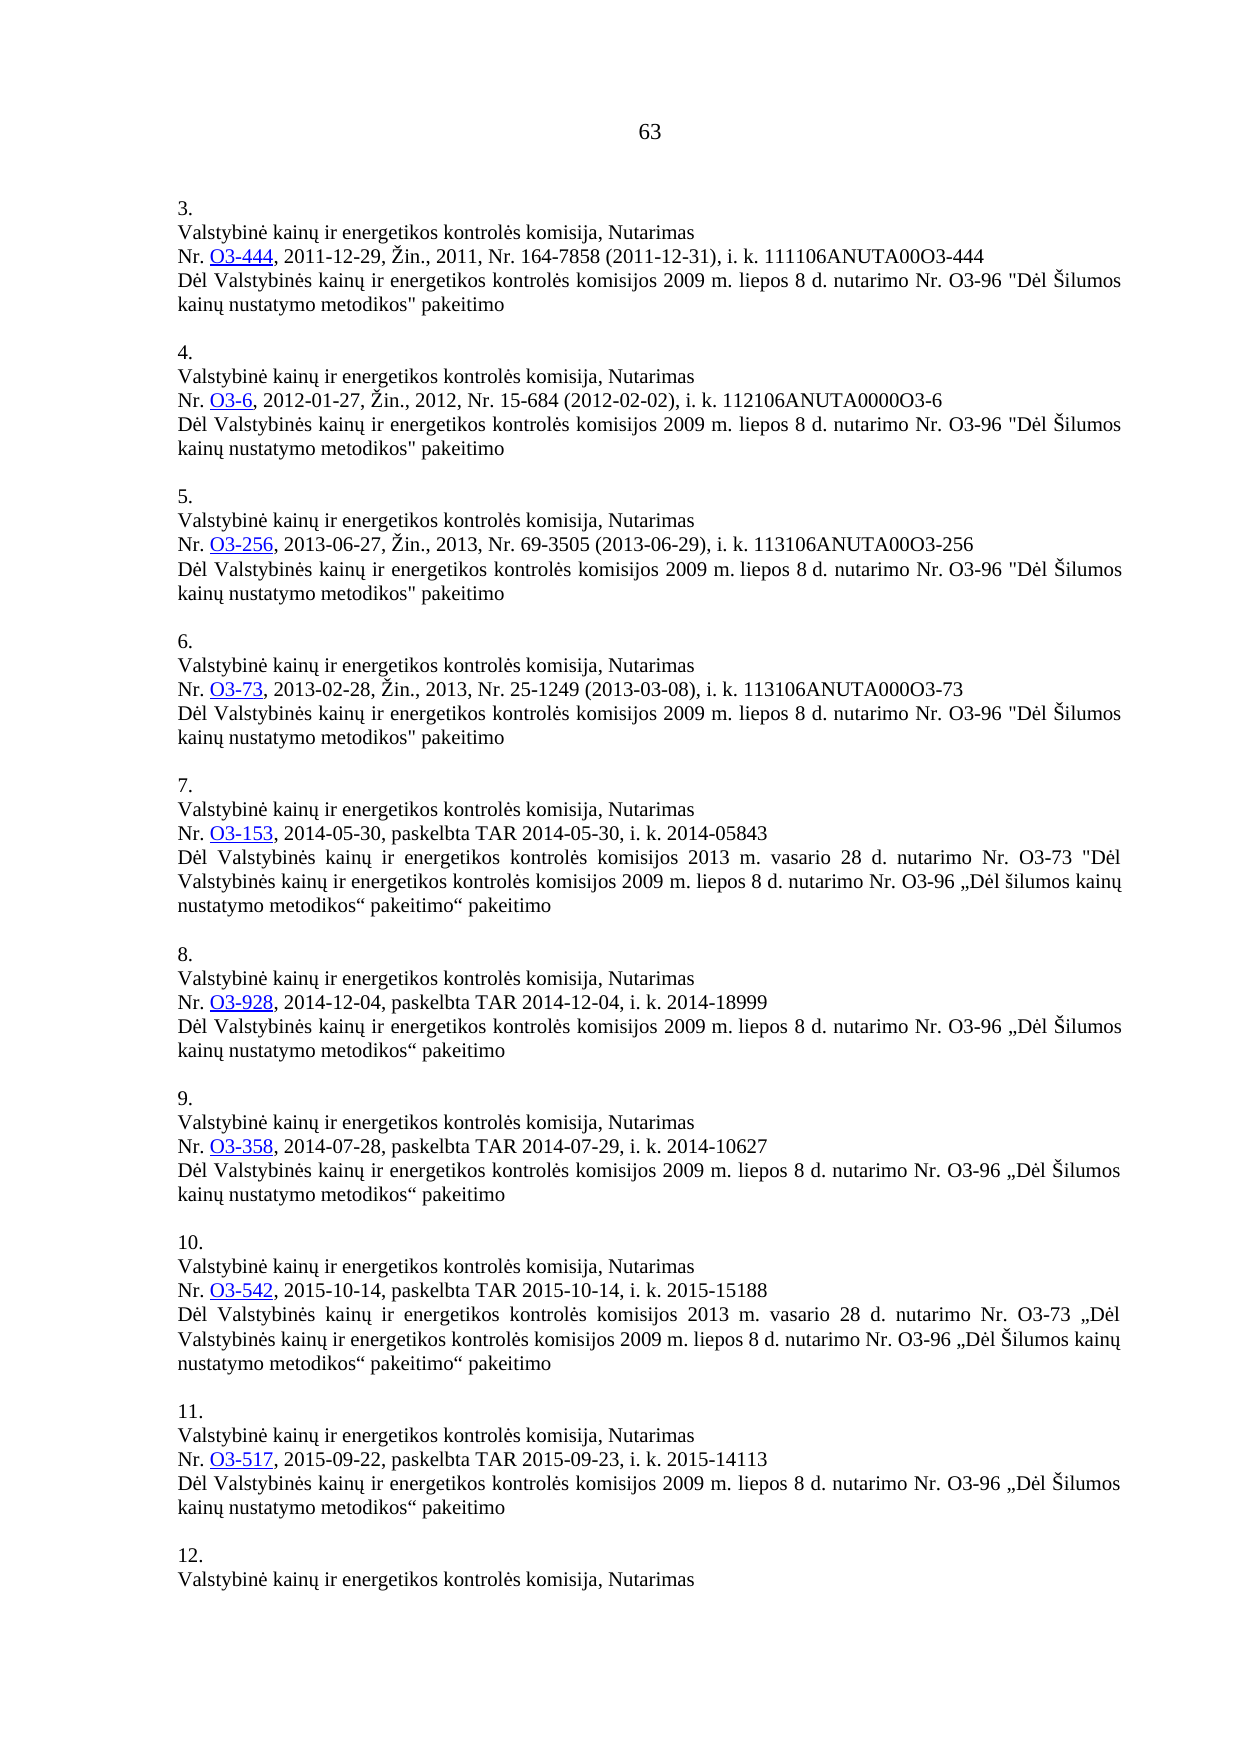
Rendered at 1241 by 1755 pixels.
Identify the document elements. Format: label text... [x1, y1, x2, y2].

text Nr. O3-517, 2015-09-22, paskelbta TAR 2015-09-23, i. k. 2015-14113 [177, 1447, 1122, 1471]
text Dėl Valstybinės kainų ir energetikos kontrolės komisijos 2013 m. vasario 28 d. nutarimo Nr. O3-73 "Dėl Valstybinės kainų ir energetikos kontrolės komisijos 2009 m. liepos 8 d. nutarimo Nr. O3-96 „Dėl šilumos kainų nustatymo metodikos“ pakeitimo“ pakeitimo [177, 845, 1122, 917]
text Valstybinė kainų ir energetikos kontrolės komisija, Nutarimas [177, 797, 1122, 821]
text Dėl Valstybinės kainų ir energetikos kontrolės komisijos 2009 m. liepos 8 d. nutarimo Nr. O3-96 „Dėl Šilumos kainų nustatymo metodikos“ pakeitimo [177, 1471, 1122, 1519]
text Nr. O3-153, 2014-05-30, paskelbta TAR 2014-05-30, i. k. 2014-05843 [177, 821, 1122, 845]
text Valstybinė kainų ir energetikos kontrolės komisija, Nutarimas [177, 653, 1122, 677]
text 11. [177, 1399, 1122, 1423]
text 4. [177, 340, 1122, 364]
text 7. [177, 773, 1122, 797]
text Nr. O3-256, 2013-06-27, Žin., 2013, Nr. 69-3505 (2013-06-29), i. k. 113106ANUTA00O3-256 [177, 532, 1122, 556]
text Nr. O3-358, 2014-07-28, paskelbta TAR 2014-07-29, i. k. 2014-10627 [177, 1134, 1122, 1158]
text 12. [177, 1543, 1122, 1567]
text 8. [177, 941, 1122, 966]
text Valstybinė kainų ir energetikos kontrolės komisija, Nutarimas [177, 1423, 1122, 1447]
text Dėl Valstybinės kainų ir energetikos kontrolės komisijos 2013 m. vasario 28 d. nutarimo Nr. O3-73 „Dėl Valstybinės kainų ir energetikos kontrolės komisijos 2009 m. liepos 8 d. nutarimo Nr. O3-96 „Dėl Šilumos kainų nustatymo metodikos“ pakeitimo“ pakeitimo [177, 1302, 1122, 1374]
text Nr. O3-444, 2011-12-29, Žin., 2011, Nr. 164-7858 (2011-12-31), i. k. 111106ANUTA00O3-444 [177, 244, 1122, 268]
text 10. [177, 1230, 1122, 1254]
text 3. [177, 196, 1122, 219]
text Dėl Valstybinės kainų ir energetikos kontrolės komisijos 2009 m. liepos 8 d. nutarimo Nr. O3-96 "Dėl Šilumos kainų nustatymo metodikos" pakeitimo [177, 701, 1122, 749]
text Nr. O3-73, 2013-02-28, Žin., 2013, Nr. 25-1249 (2013-03-08), i. k. 113106ANUTA000O3-73 [177, 677, 1122, 701]
text Valstybinė kainų ir energetikos kontrolės komisija, Nutarimas [177, 364, 1122, 388]
text Valstybinė kainų ir energetikos kontrolės komisija, Nutarimas [177, 1567, 1122, 1591]
text Valstybinė kainų ir energetikos kontrolės komisija, Nutarimas [177, 966, 1122, 989]
text 5. [177, 484, 1122, 508]
text Dėl Valstybinės kainų ir energetikos kontrolės komisijos 2009 m. liepos 8 d. nutarimo Nr. O3-96 "Dėl Šilumos kainų nustatymo metodikos" pakeitimo [177, 268, 1122, 316]
text 9. [177, 1086, 1122, 1110]
text Dėl Valstybinės kainų ir energetikos kontrolės komisijos 2009 m. liepos 8 d. nutarimo Nr. O3-96 "Dėl Šilumos kainų nustatymo metodikos" pakeitimo [177, 556, 1122, 604]
text Dėl Valstybinės kainų ir energetikos kontrolės komisijos 2009 m. liepos 8 d. nutarimo Nr. O3-96 "Dėl Šilumos kainų nustatymo metodikos" pakeitimo [177, 412, 1122, 460]
text Nr. O3-542, 2015-10-14, paskelbta TAR 2015-10-14, i. k. 2015-15188 [177, 1278, 1122, 1302]
text Valstybinė kainų ir energetikos kontrolės komisija, Nutarimas [177, 1254, 1122, 1278]
text Nr. O3-6, 2012-01-27, Žin., 2012, Nr. 15-684 (2012-02-02), i. k. 112106ANUTA0000O3-6 [177, 388, 1122, 412]
text Nr. O3-928, 2014-12-04, paskelbta TAR 2014-12-04, i. k. 2014-18999 [177, 989, 1122, 1014]
text 6. [177, 629, 1122, 653]
text Dėl Valstybinės kainų ir energetikos kontrolės komisijos 2009 m. liepos 8 d. nutarimo Nr. O3-96 „Dėl Šilumos kainų nustatymo metodikos“ pakeitimo [177, 1014, 1122, 1062]
text Valstybinė kainų ir energetikos kontrolės komisija, Nutarimas [177, 508, 1122, 532]
text Valstybinė kainų ir energetikos kontrolės komisija, Nutarimas [177, 219, 1122, 244]
text Valstybinė kainų ir energetikos kontrolės komisija, Nutarimas [177, 1110, 1122, 1134]
text Dėl Valstybinės kainų ir energetikos kontrolės komisijos 2009 m. liepos 8 d. nutarimo Nr. O3-96 „Dėl Šilumos kainų nustatymo metodikos“ pakeitimo [177, 1158, 1122, 1206]
